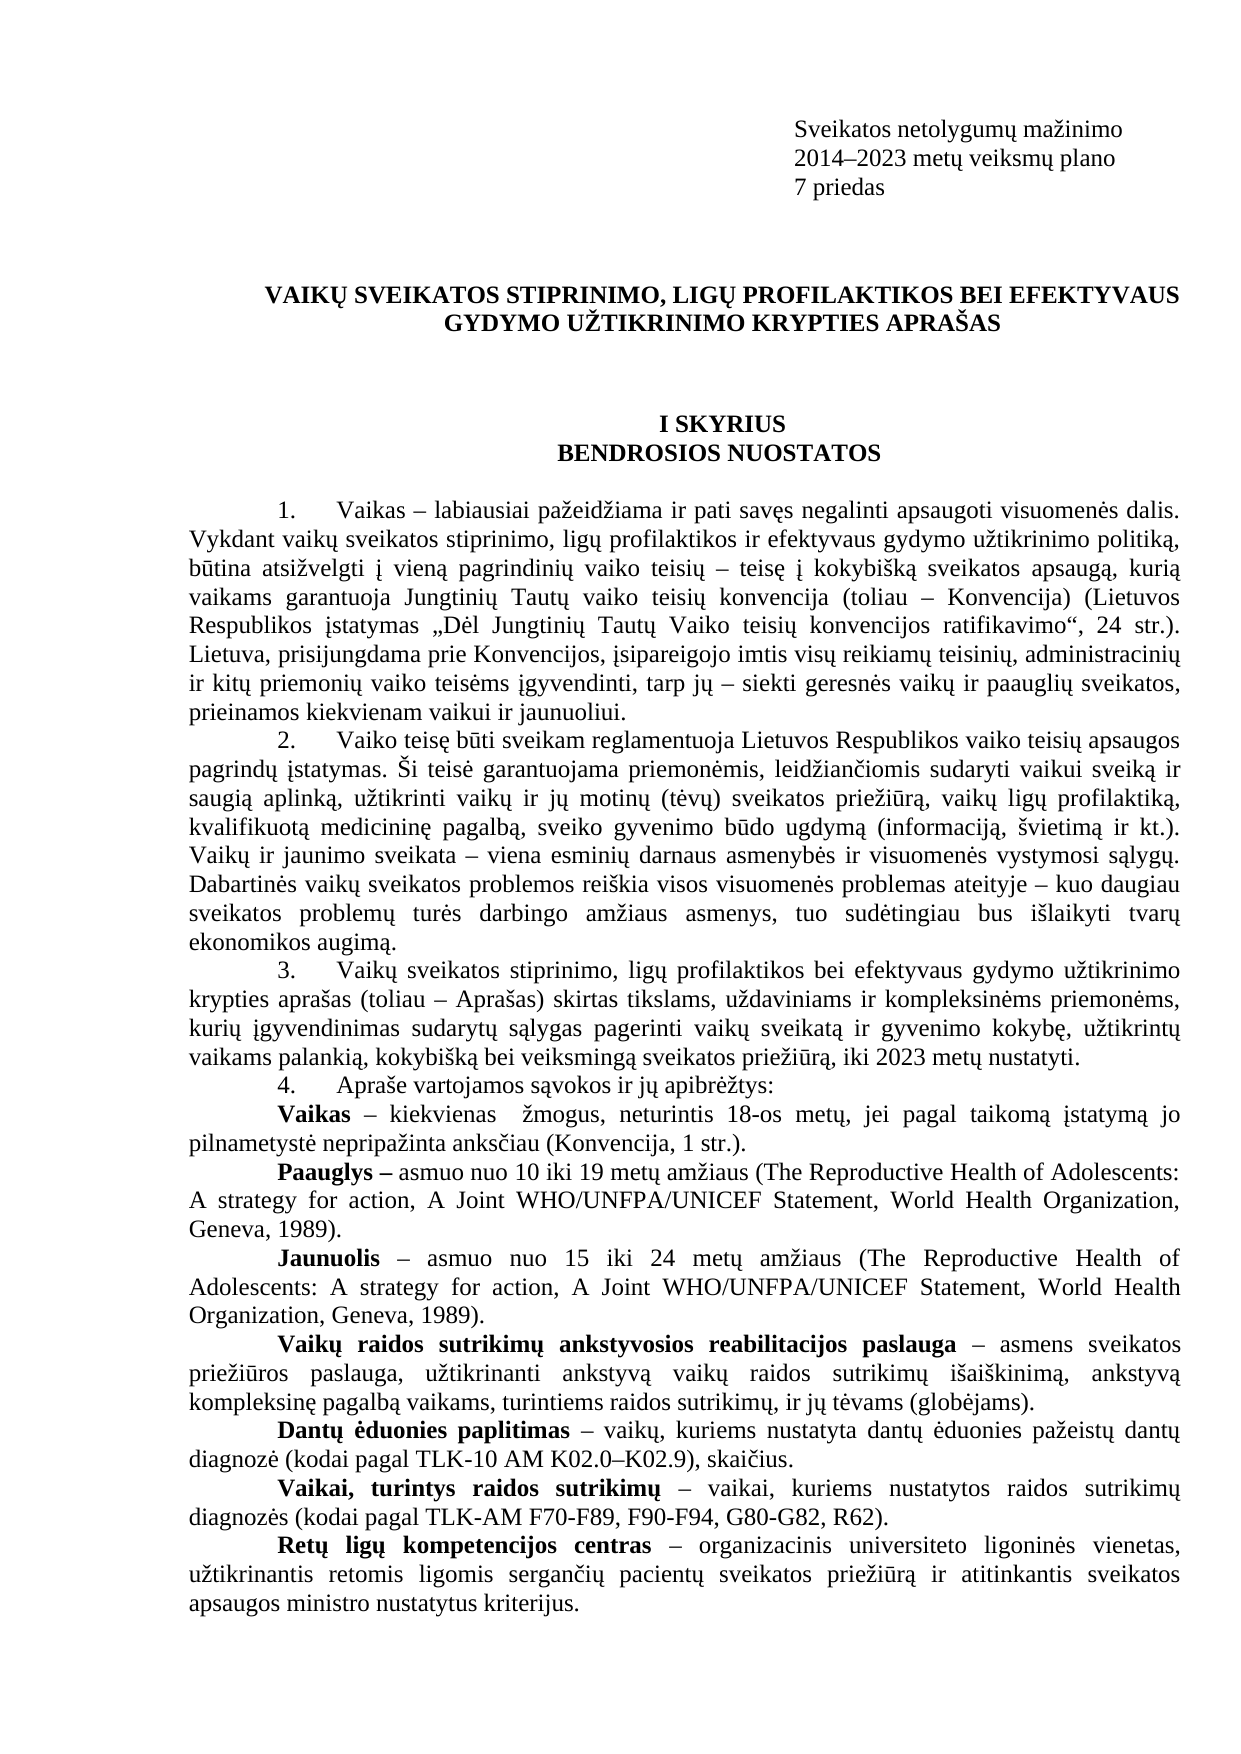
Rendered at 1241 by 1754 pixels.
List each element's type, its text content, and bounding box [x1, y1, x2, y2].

text Sveikatos netolygumų mažinimo [188, 114, 1181, 143]
text Retų ligų kompetencijos centras – organizacinis universiteto ligoninės vienetas, užtikrinantis retomis ligomis sergančių pacientų sveikatos priežiūrą ir atitinkantis sveikatos apsaugos ministro nustatytus kriterijus. [188, 1530, 1181, 1617]
text I SKYRIUS [263, 409, 1181, 438]
text Vaikai, turintys raidos sutrikimų – vaikai, kuriems nustatytos raidos sutrikimų diagnozės (kodai pagal TLK-AM F70-F89, F90-F94, G80-G82, R62). [188, 1473, 1181, 1530]
text Paauglys – asmuo nuo 10 iki 19 metų amžiaus (The Reproductive Health of Adolescents: A strategy for action, A Joint WHO/UNFPA/UNICEF Statement, World Health Organization, Geneva, 1989). [188, 1157, 1181, 1243]
text 2014–2023 metų veiksmų plano [188, 143, 1181, 172]
text VAIKŲ SVEIKATOS STIPRINIMO, LIGŲ PROFILAKTIKOS BEI EFEKTYVAUS GYDYMO UŽTIKRINIMO KRYPTIES APRAŠAS [263, 280, 1181, 337]
text 1. Vaikas – labiausiai pažeidžiama ir pati savęs negalinti apsaugoti visuomenės dalis. Vykdant vaikų sveikatos stiprinimo, ligų profilaktikos ir efektyvaus gydymo užtikrinimo politiką, būtina atsižvelgti į vieną pagrindinių vaiko teisių – teisę į kokybišką sveikatos apsaugą, kurią vaikams garantuoja Jungtinių Tautų vaiko teisių konvencija (toliau – Konvencija) (Lietuvos Respublikos įstatymas „Dėl Jungtinių Tautų Vaiko teisių konvencijos ratifikavimo“, 24 str.). Lietuva, prisijungdama prie Konvencijos, įsipareigojo imtis visų reikiamų teisinių, administracinių ir kitų priemonių vaiko teisėms įgyvendinti, tarp jų – siekti geresnės vaikų ir paauglių sveikatos, prieinamos kiekvienam vaikui ir jaunuoliui. [188, 495, 1181, 725]
text Vaikas – kiekvienas žmogus, neturintis 18-os metų, jei pagal taikomą įstatymą jo pilnametystė nepripažinta anksčiau (Konvencija, 1 str.). [188, 1099, 1181, 1157]
text Vaikų raidos sutrikimų ankstyvosios reabilitacijos paslauga – asmens sveikatos priežiūros paslauga, užtikrinanti ankstyvą vaikų raidos sutrikimų išaiškinimą, ankstyvą kompleksinę pagalbą vaikams, turintiems raidos sutrikimų, ir jų tėvams (globėjams). [188, 1329, 1181, 1415]
text BENDROSIOS NUOSTATOS [188, 438, 1181, 467]
text Jaunuolis – asmuo nuo 15 iki 24 metų amžiaus (The Reproductive Health of Adolescents: A strategy for action, A Joint WHO/UNFPA/UNICEF Statement, World Health Organization, Geneva, 1989). [188, 1243, 1181, 1329]
text 3. Vaikų sveikatos stiprinimo, ligų profilaktikos bei efektyvaus gydymo užtikrinimo krypties aprašas (toliau – Aprašas) skirtas tikslams, uždaviniams ir kompleksinėms priemonėms, kurių įgyvendinimas sudarytų sąlygas pagerinti vaikų sveikatą ir gyvenimo kokybę, užtikrintų vaikams palankią, kokybišką bei veiksmingą sveikatos priežiūrą, iki 2023 metų nustatyti. [188, 955, 1181, 1070]
text 7 priedas [188, 172, 1181, 201]
text 4. Apraše vartojamos sąvokos ir jų apibrėžtys: [188, 1070, 1181, 1099]
text Dantų ėduonies paplitimas – vaikų, kuriems nustatyta dantų ėduonies pažeistų dantų diagnozė (kodai pagal TLK-10 AM K02.0–K02.9), skaičius. [188, 1415, 1181, 1473]
text 2. Vaiko teisę būti sveikam reglamentuoja Lietuvos Respublikos vaiko teisių apsaugos pagrindų įstatymas. Ši teisė garantuojama priemonėmis, leidžiančiomis sudaryti vaikui sveiką ir saugią aplinką, užtikrinti vaikų ir jų motinų (tėvų) sveikatos priežiūrą, vaikų ligų profilaktiką, kvalifikuotą medicininę pagalbą, sveiko gyvenimo būdo ugdymą (informaciją, švietimą ir kt.). Vaikų ir jaunimo sveikata – viena esminių darnaus asmenybės ir visuomenės vystymosi sąlygų. Dabartinės vaikų sveikatos problemos reiškia visos visuomenės problemas ateityje – kuo daugiau sveikatos problemų turės darbingo amžiaus asmenys, tuo sudėtingiau bus išlaikyti tvarų ekonomikos augimą. [188, 725, 1181, 955]
